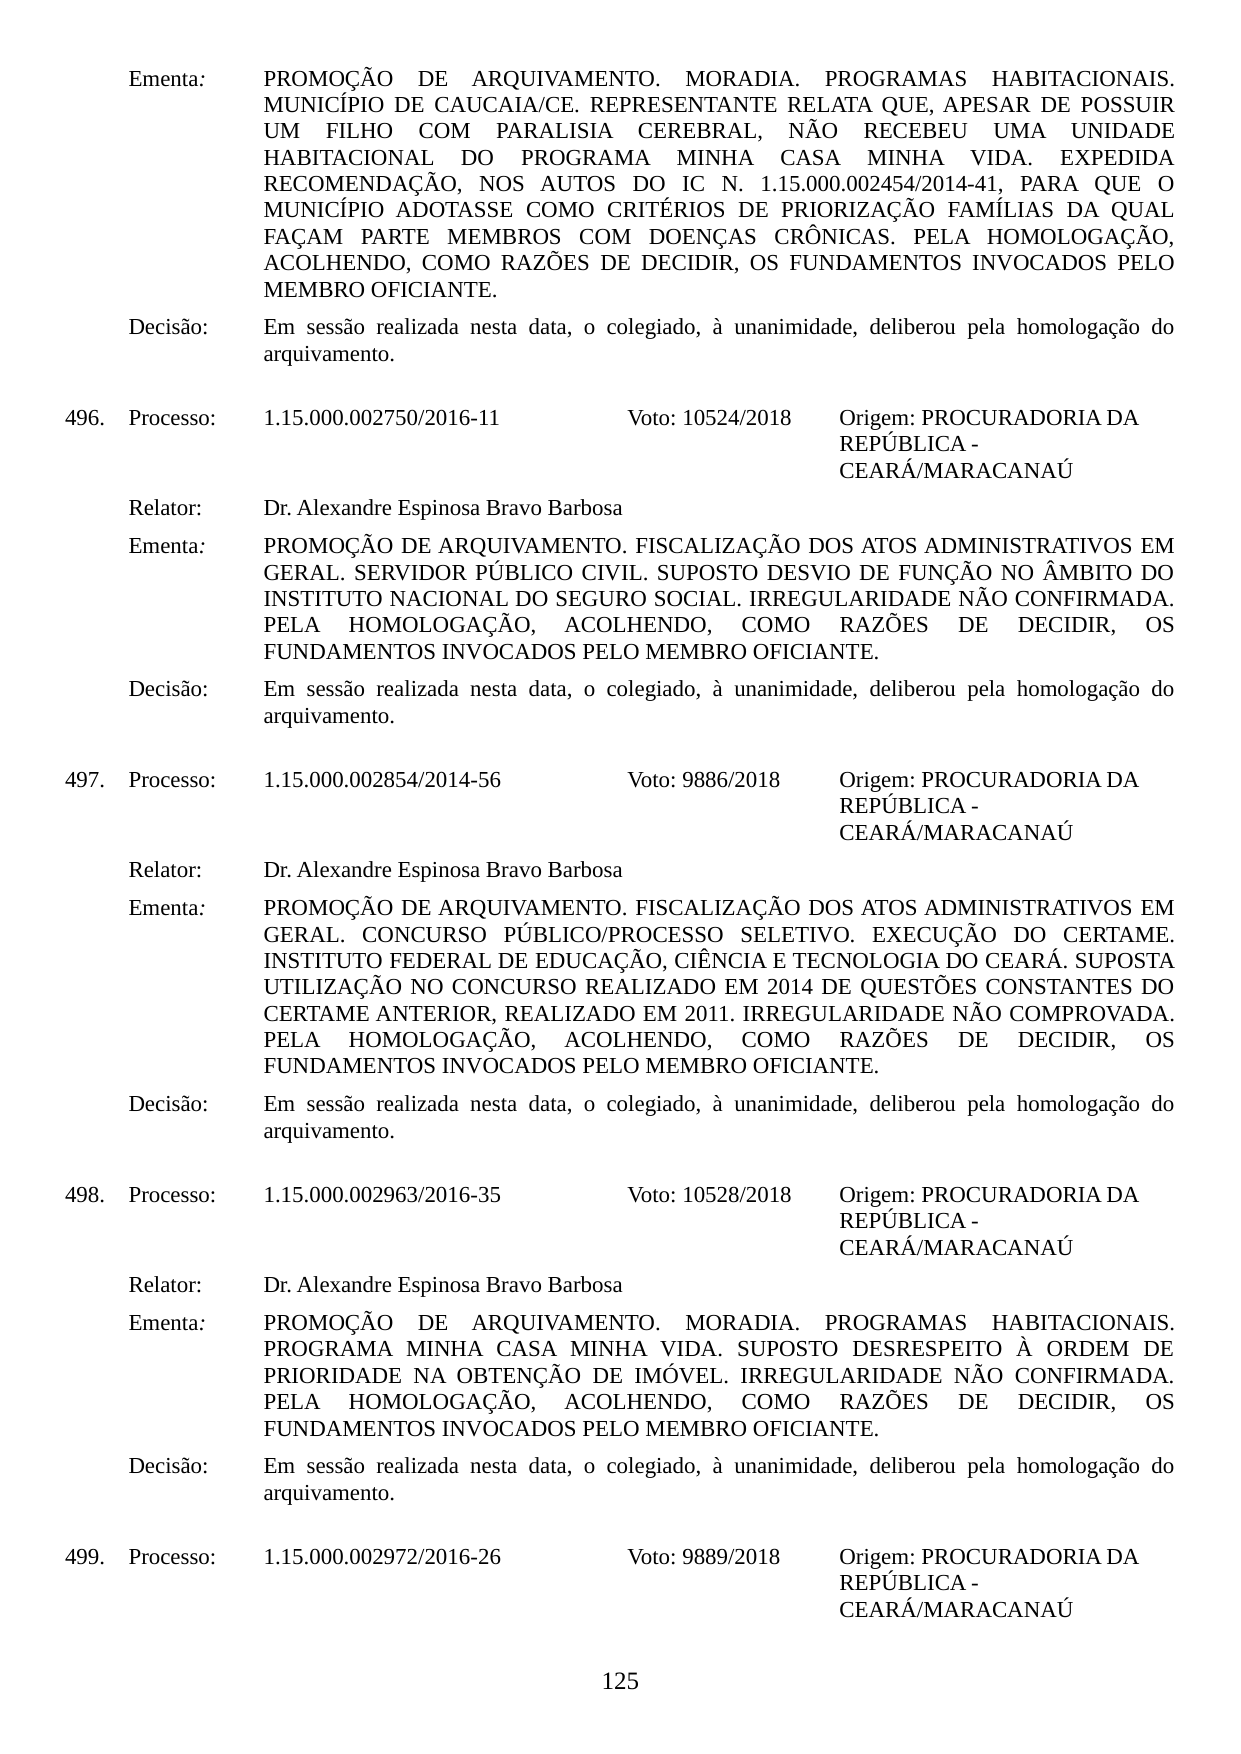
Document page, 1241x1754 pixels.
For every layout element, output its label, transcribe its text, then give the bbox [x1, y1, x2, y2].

table_cell [59, 489, 123, 527]
table_cell [59, 1085, 123, 1149]
table_header Processo: [123, 1537, 257, 1628]
table_cell Relator: [123, 1266, 257, 1303]
table_cell [59, 851, 123, 889]
table_header 499. [59, 1537, 123, 1628]
table_cell [59, 527, 123, 670]
table_cell Dr. Alexandre Espinosa Bravo Barbosa [258, 489, 1181, 527]
table_cell Ementa: [123, 889, 257, 1084]
table_cell PROMOÇÃO DE ARQUIVAMENTO. FISCALIZAÇÃO DOS ATOS ADMINISTRATIVOS EM GERAL. CONCURSO PÚBLICO/PROCESSO SELETIVO. EXECUÇÃO DO CERTAME. INSTITUTO FEDERAL DE EDUCAÇÃO, CIÊNCIA E TECNOLOGIA DO CEARÁ. SUPOSTA UTILIZAÇÃO NO CONCURSO REALIZADO EM 2014 DE QUESTÕES CONSTANTES DO CERTAME ANTERIOR, REALIZADO EM 2011. IRREGULARIDADE NÃO COMPROVADA. PELA HOMOLOGAÇÃO, ACOLHENDO, COMO RAZÕES DE DECIDIR, OS FUNDAMENTOS INVOCADOS PELO MEMBRO OFICIANTE. [258, 889, 1181, 1084]
table_header 1.15.000.002750/2016-11 [258, 398, 621, 489]
table_cell Relator: [123, 851, 257, 889]
table_cell Em sessão realizada nesta data, o colegiado, à unanimidade, deliberou pela homologação do arquivamento. [258, 308, 1181, 372]
table_cell Decisão: [123, 1085, 257, 1149]
table_cell [59, 889, 123, 1084]
table_cell Em sessão realizada nesta data, o colegiado, à unanimidade, deliberou pela homologação do arquivamento. [258, 1447, 1181, 1511]
table_cell Em sessão realizada nesta data, o colegiado, à unanimidade, deliberou pela homologação do arquivamento. [258, 670, 1181, 734]
table_cell [59, 59, 123, 308]
table_cell PROMOÇÃO DE ARQUIVAMENTO. MORADIA. PROGRAMAS HABITACIONAIS. MUNICÍPIO DE CAUCAIA/CE. REPRESENTANTE RELATA QUE, APESAR DE POSSUIR UM FILHO COM PARALISIA CEREBRAL, NÃO RECEBEU UMA UNIDADE HABITACIONAL DO PROGRAMA MINHA CASA MINHA VIDA. EXPEDIDA RECOMENDAÇÃO, NOS AUTOS DO IC N. 1.15.000.002454/2014-41, PARA QUE O MUNICÍPIO ADOTASSE COMO CRITÉRIOS DE PRIORIZAÇÃO FAMÍLIAS DA QUAL FAÇAM PARTE MEMBROS COM DOENÇAS CRÔNICAS. PELA HOMOLOGAÇÃO, ACOLHENDO, COMO RAZÕES DE DECIDIR, OS FUNDAMENTOS INVOCADOS PELO MEMBRO OFICIANTE. [258, 59, 1181, 308]
table_cell Dr. Alexandre Espinosa Bravo Barbosa [258, 851, 1181, 889]
table_header Processo: [123, 1175, 257, 1266]
table_header 498. [59, 1175, 123, 1266]
table_cell Relator: [123, 489, 257, 527]
table_header Voto: 10524/2018 [621, 398, 833, 489]
table_cell [59, 1447, 123, 1511]
table_cell Ementa: [123, 527, 257, 670]
table_header Origem: PROCURADORIA DA REPÚBLICA - CEARÁ/MARACANAÚ [834, 1175, 1181, 1266]
table_header 1.15.000.002972/2016-26 [258, 1537, 621, 1628]
table_header Voto: 9886/2018 [621, 760, 833, 851]
table_cell PROMOÇÃO DE ARQUIVAMENTO. MORADIA. PROGRAMAS HABITACIONAIS. PROGRAMA MINHA CASA MINHA VIDA. SUPOSTO DESRESPEITO À ORDEM DE PRIORIDADE NA OBTENÇÃO DE IMÓVEL. IRREGULARIDADE NÃO CONFIRMADA. PELA HOMOLOGAÇÃO, ACOLHENDO, COMO RAZÕES DE DECIDIR, OS FUNDAMENTOS INVOCADOS PELO MEMBRO OFICIANTE. [258, 1304, 1181, 1447]
table_header Voto: 10528/2018 [621, 1175, 833, 1266]
table_header 1.15.000.002963/2016-35 [258, 1175, 621, 1266]
table_header Origem: PROCURADORIA DA REPÚBLICA - CEARÁ/MARACANAÚ [834, 760, 1181, 851]
table_header Origem: PROCURADORIA DA REPÚBLICA - CEARÁ/MARACANAÚ [834, 1537, 1181, 1628]
table_cell [59, 308, 123, 372]
table_header Origem: PROCURADORIA DA REPÚBLICA - CEARÁ/MARACANAÚ [834, 398, 1181, 489]
table_cell [59, 670, 123, 734]
table_cell [59, 1266, 123, 1303]
table_cell Decisão: [123, 308, 257, 372]
table_header Processo: [123, 398, 257, 489]
table_cell [59, 1304, 123, 1447]
table_cell Decisão: [123, 670, 257, 734]
table_header 497. [59, 760, 123, 851]
table_header Processo: [123, 760, 257, 851]
table_cell Ementa: [123, 59, 257, 308]
table_header 496. [59, 398, 123, 489]
table_cell Ementa: [123, 1304, 257, 1447]
table_cell Em sessão realizada nesta data, o colegiado, à unanimidade, deliberou pela homologação do arquivamento. [258, 1085, 1181, 1149]
table_cell Dr. Alexandre Espinosa Bravo Barbosa [258, 1266, 1181, 1303]
table_header 1.15.000.002854/2014-56 [258, 760, 621, 851]
table_cell PROMOÇÃO DE ARQUIVAMENTO. FISCALIZAÇÃO DOS ATOS ADMINISTRATIVOS EM GERAL. SERVIDOR PÚBLICO CIVIL. SUPOSTO DESVIO DE FUNÇÃO NO ÂMBITO DO INSTITUTO NACIONAL DO SEGURO SOCIAL. IRREGULARIDADE NÃO CONFIRMADA. PELA HOMOLOGAÇÃO, ACOLHENDO, COMO RAZÕES DE DECIDIR, OS FUNDAMENTOS INVOCADOS PELO MEMBRO OFICIANTE. [258, 527, 1181, 670]
table_header Voto: 9889/2018 [621, 1537, 833, 1628]
table_cell Decisão: [123, 1447, 257, 1511]
